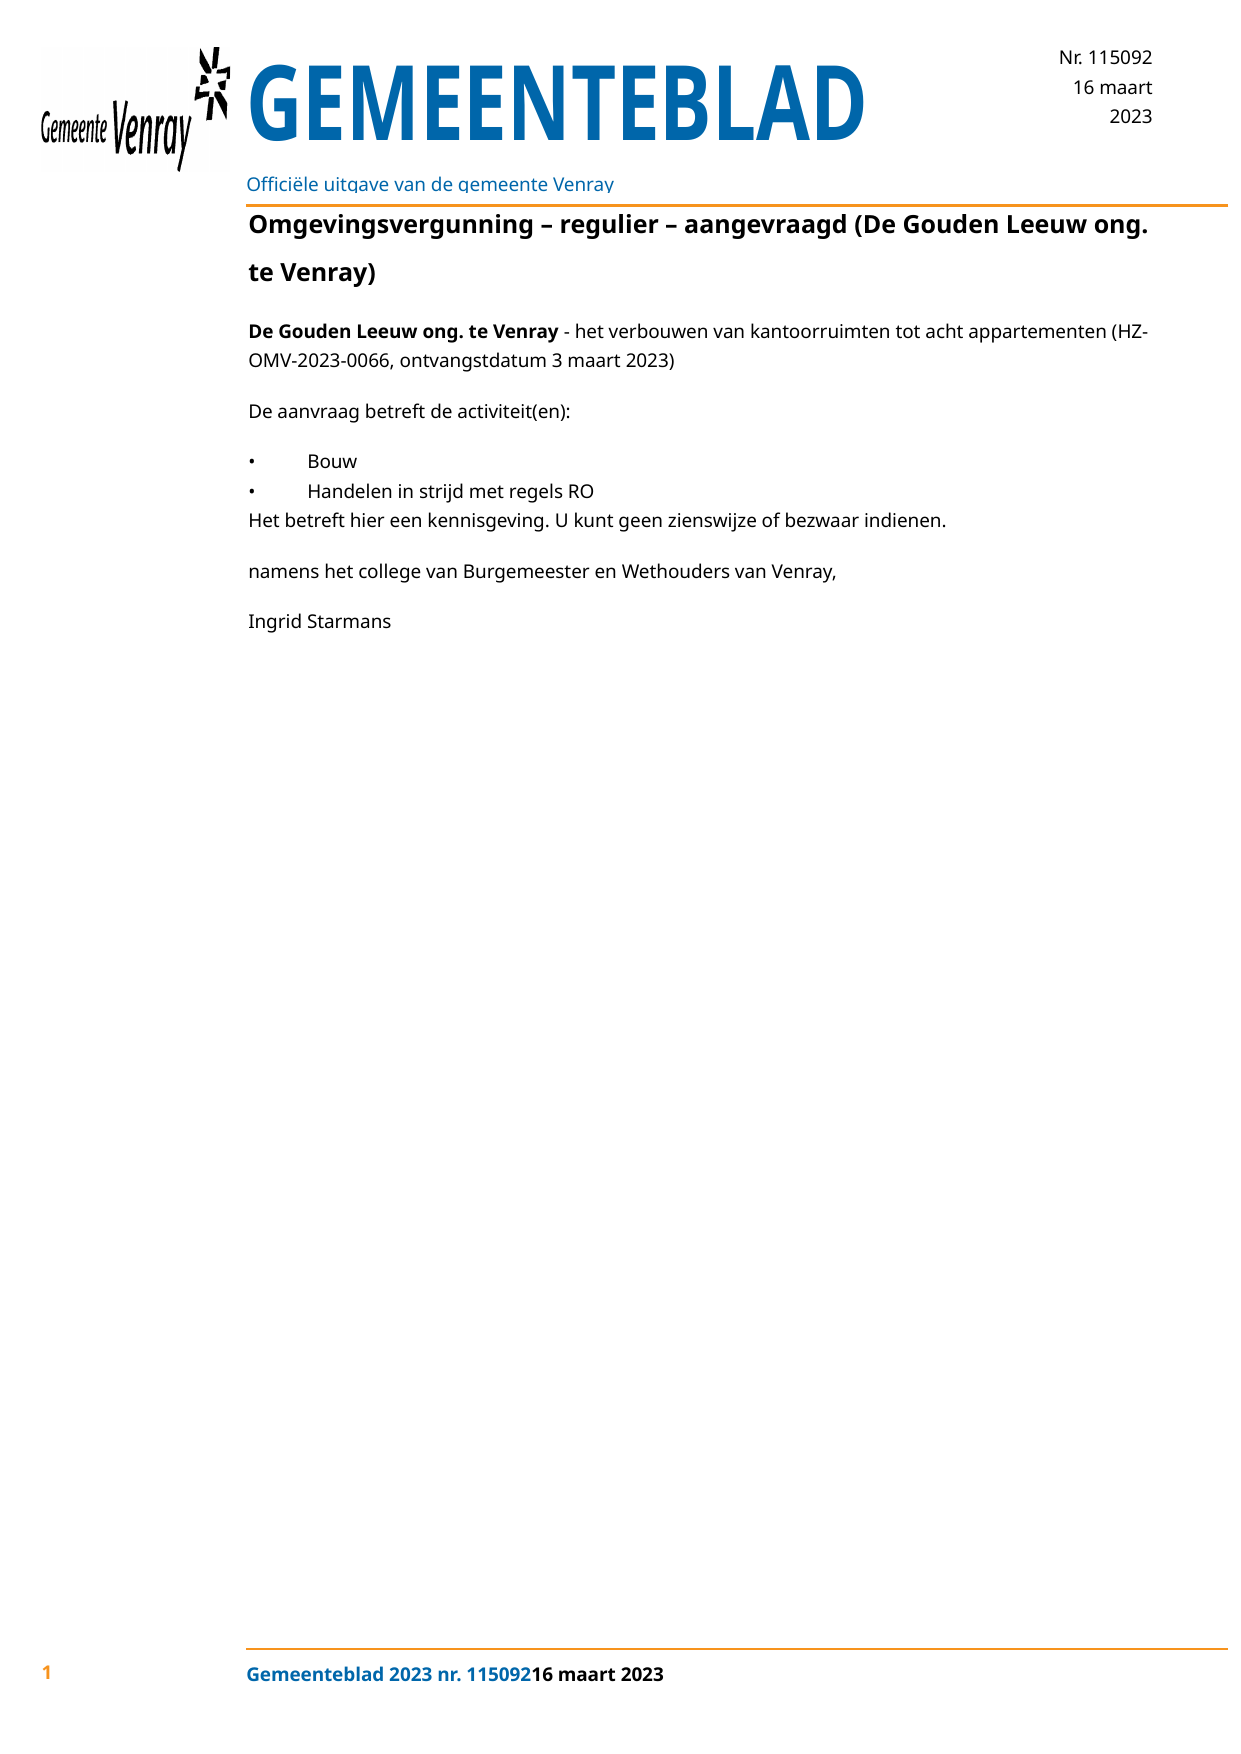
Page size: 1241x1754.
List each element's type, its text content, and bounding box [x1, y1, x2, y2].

text Het betreft hier een kennisgeving. U kunt geen zienswijze of bezwaar indienen. [248, 507, 1152, 533]
list Bouw [248, 448, 1152, 474]
text Omgevingsvergunning – regulier – aangevraagd (De Gouden Leeuw ong. te Venray) [248, 207, 1152, 288]
text Ingrid Starmans [248, 608, 1152, 634]
text namens het college van Burgemeester en Wethouders van Venray, [248, 558, 1152, 584]
text De aanvraag betreft de activiteit(en): [248, 398, 1152, 424]
text De Gouden Leeuw ong. te Venray - het verbouwen van kantoorruimten tot acht appartementen (HZ-OMV-2023-0066, ontvangstdatum 3 maart 2023) [248, 318, 1152, 373]
picture [41, 47, 231, 172]
list Handelen in strijd met regels RO [248, 478, 1152, 504]
